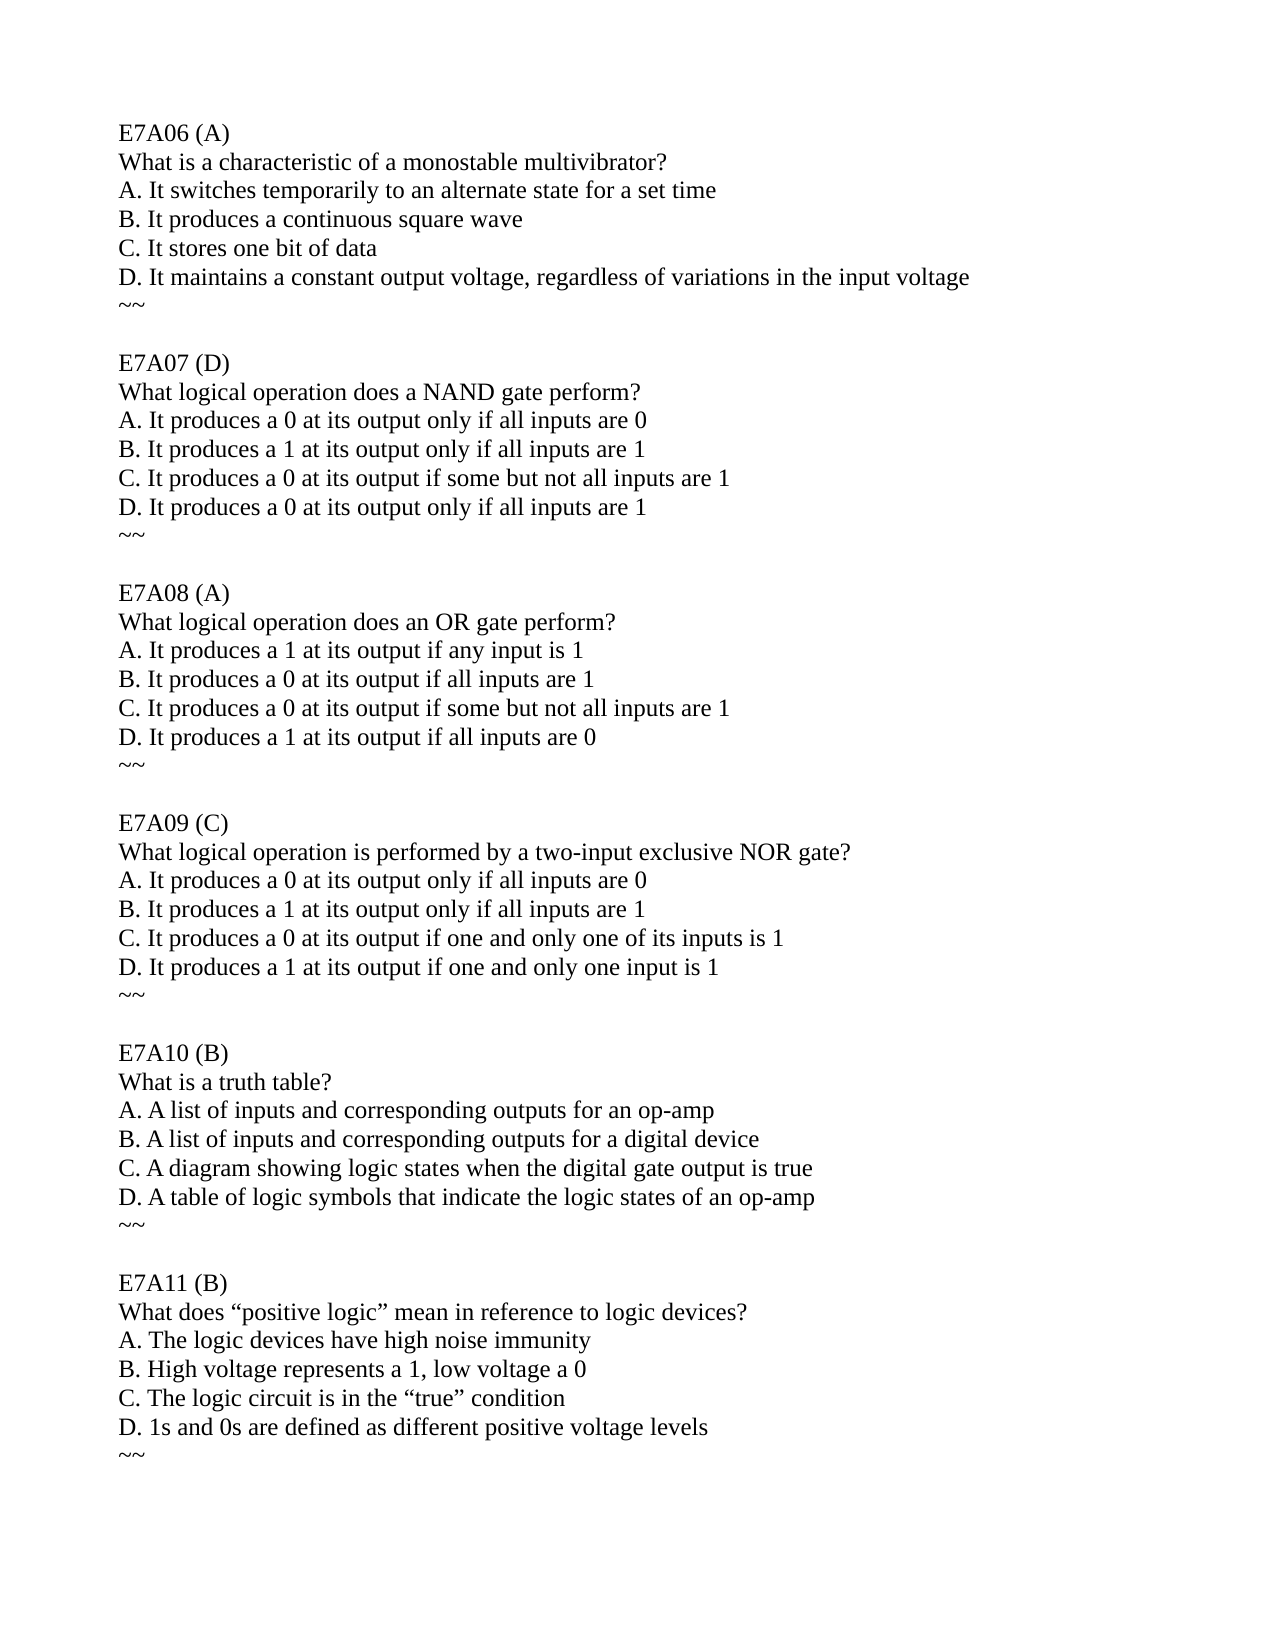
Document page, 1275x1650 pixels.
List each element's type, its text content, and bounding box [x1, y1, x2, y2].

text C. It stores one bit of data [118, 233, 1157, 262]
text What logical operation is performed by a two-input exclusive NOR gate? [118, 837, 1157, 866]
text ~~ [118, 981, 1157, 1009]
text ~~ [118, 291, 1157, 319]
text What is a characteristic of a monostable multivibrator? [118, 147, 1157, 176]
text What is a truth table? [118, 1067, 1157, 1096]
text B. It produces a 1 at its output only if all inputs are 1 [118, 434, 1157, 463]
text E7A11 (B) [118, 1268, 1157, 1297]
text ~~ [118, 751, 1157, 779]
text D. 1s and 0s are defined as different positive voltage levels [118, 1412, 1157, 1441]
text ~~ [118, 521, 1157, 549]
text What logical operation does a NAND gate perform? [118, 377, 1157, 406]
text B. It produces a 0 at its output if all inputs are 1 [118, 664, 1157, 693]
text E7A06 (A) [118, 118, 1157, 147]
text D. It produces a 1 at its output if all inputs are 0 [118, 722, 1157, 751]
text D. It produces a 1 at its output if one and only one input is 1 [118, 952, 1157, 981]
text D. It produces a 0 at its output only if all inputs are 1 [118, 492, 1157, 521]
text E7A10 (B) [118, 1038, 1157, 1067]
text A. A list of inputs and corresponding outputs for an op-amp [118, 1096, 1157, 1124]
text ~~ [118, 1211, 1157, 1239]
text C. It produces a 0 at its output if some but not all inputs are 1 [118, 463, 1157, 492]
text What logical operation does an OR gate perform? [118, 607, 1157, 636]
text B. High voltage represents a 1, low voltage a 0 [118, 1354, 1157, 1383]
text C. It produces a 0 at its output if some but not all inputs are 1 [118, 693, 1157, 722]
text B. It produces a 1 at its output only if all inputs are 1 [118, 894, 1157, 923]
text A. It produces a 0 at its output only if all inputs are 0 [118, 406, 1157, 434]
text E7A08 (A) [118, 578, 1157, 607]
text What does “positive logic” mean in reference to logic devices? [118, 1297, 1157, 1326]
text A. It produces a 0 at its output only if all inputs are 0 [118, 866, 1157, 894]
text C. It produces a 0 at its output if one and only one of its inputs is 1 [118, 923, 1157, 952]
text B. It produces a continuous square wave [118, 204, 1157, 233]
text A. The logic devices have high noise immunity [118, 1326, 1157, 1354]
text D. A table of logic symbols that indicate the logic states of an op-amp [118, 1182, 1157, 1211]
text A. It switches temporarily to an alternate state for a set time [118, 176, 1157, 204]
text A. It produces a 1 at its output if any input is 1 [118, 636, 1157, 664]
text C. A diagram showing logic states when the digital gate output is true [118, 1153, 1157, 1182]
text B. A list of inputs and corresponding outputs for a digital device [118, 1124, 1157, 1153]
text E7A07 (D) [118, 348, 1157, 377]
text ~~ [118, 1441, 1157, 1469]
text E7A09 (C) [118, 808, 1157, 837]
text D. It maintains a constant output voltage, regardless of variations in the input voltage [118, 262, 1157, 291]
text C. The logic circuit is in the “true” condition [118, 1383, 1157, 1412]
